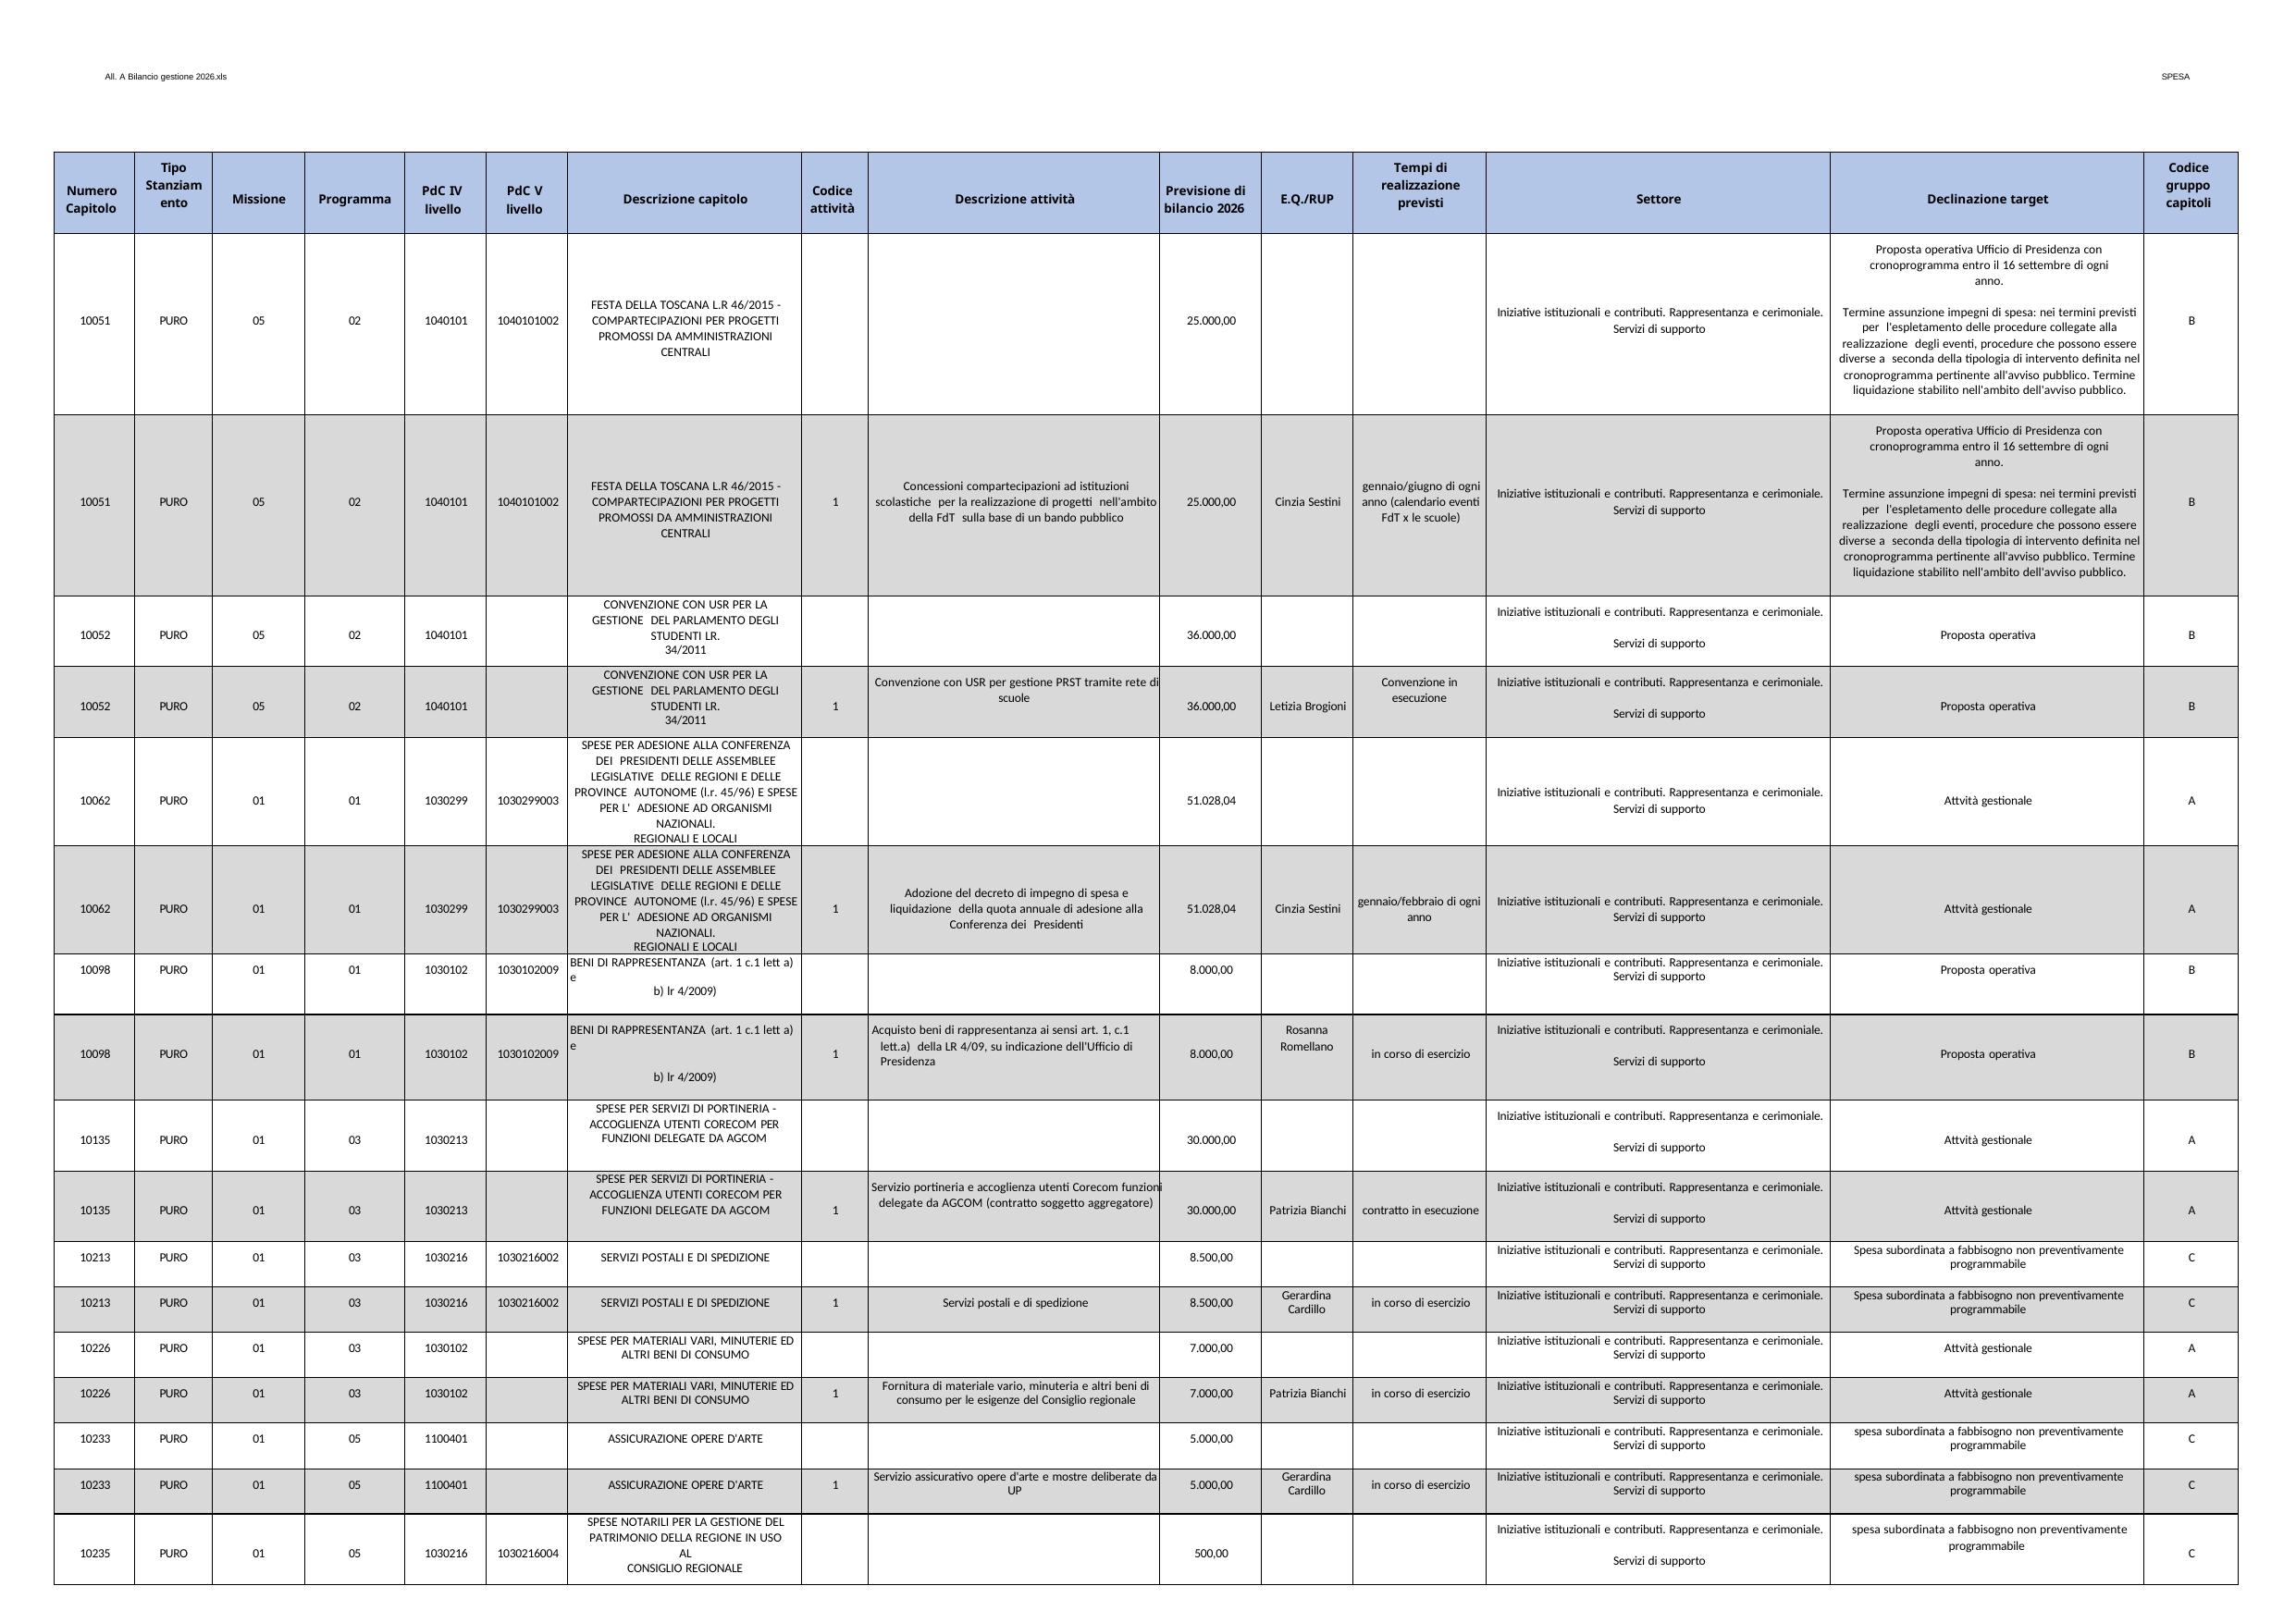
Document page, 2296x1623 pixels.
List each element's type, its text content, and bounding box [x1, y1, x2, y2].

table_cell ASSICURAZIONE OPERE D'ARTE [568, 1423, 801, 1468]
table_header Settore [1487, 153, 1830, 233]
table_cell 02 [305, 415, 404, 596]
table_header Declinazione target [1831, 153, 2143, 233]
table_cell Iniziative istituzionali e contributi. Rappresentanza e cerimoniale. Servizi di supporto [1487, 1333, 1830, 1377]
table_cell 1040101 [405, 234, 486, 414]
table_cell B [2144, 234, 2238, 414]
table_cell Proposta operativa [1831, 954, 2143, 1014]
table_cell 1030216002 [487, 1242, 567, 1286]
table_cell 1 [802, 415, 868, 596]
table_cell 05 [305, 1469, 404, 1513]
table_cell [869, 1333, 1159, 1377]
table_cell 10235 [55, 1515, 134, 1584]
table_cell [1353, 1515, 1486, 1584]
table_cell Iniziative istituzionali e contributi. Rappresentanza e cerimoniale. Servizi di supporto [1487, 596, 1830, 666]
table_cell A [2144, 846, 2238, 953]
table_cell 1030102 [405, 1015, 486, 1100]
table_cell 1040101002 [487, 415, 567, 596]
table_cell [1262, 1333, 1352, 1377]
table_cell 1040101002 [487, 234, 567, 414]
table_cell contratto in esecuzione [1353, 1172, 1486, 1241]
table_cell PURO [135, 1423, 212, 1468]
table_cell Attvità gestionale [1831, 1100, 2143, 1171]
table_cell 1030216002 [487, 1287, 567, 1332]
table_cell 10233 [55, 1469, 134, 1513]
table_cell 01 [213, 1333, 304, 1377]
table_cell 05 [213, 667, 304, 737]
table_cell 02 [305, 667, 404, 737]
table_cell PURO [135, 1242, 212, 1286]
table_cell Iniziative istituzionali e contributi. Rappresentanza e cerimoniale. Servizi di supporto [1487, 667, 1830, 737]
table_cell [869, 1100, 1159, 1171]
table_cell 05 [213, 596, 304, 666]
table_cell A [2144, 1333, 2238, 1377]
table_cell 03 [305, 1242, 404, 1286]
table_cell [1353, 1242, 1486, 1286]
table_header Codice attività [802, 153, 868, 233]
table_cell [869, 1242, 1159, 1286]
table_cell 36.000,00 [1160, 596, 1261, 666]
table_cell 10213 [55, 1287, 134, 1332]
table_header Descrizione attività [869, 153, 1159, 233]
table_cell 10233 [55, 1423, 134, 1468]
table_cell 1030102 [405, 954, 486, 1014]
table_cell 03 [305, 1287, 404, 1332]
table_cell PURO [135, 738, 212, 845]
table_cell A [2144, 738, 2238, 845]
table_cell Iniziative istituzionali e contributi. Rappresentanza e cerimoniale. Servizi di supporto [1487, 1172, 1830, 1241]
table_cell [1353, 1100, 1486, 1171]
table_cell SERVIZI POSTALI E DI SPEDIZIONE [568, 1242, 801, 1286]
table_cell [1262, 954, 1352, 1014]
table_cell [802, 1100, 868, 1171]
table_cell 01 [213, 1242, 304, 1286]
table_cell Iniziative istituzionali e contributi. Rappresentanza e cerimoniale. Servizi di supporto [1487, 1515, 1830, 1584]
table_cell 01 [213, 1423, 304, 1468]
table_cell 10226 [55, 1378, 134, 1422]
table_cell [802, 1242, 868, 1286]
table_cell 1040101 [405, 667, 486, 737]
table_cell SPESE PER SERVIZI DI PORTINERIA - ACCOGLIENZA UTENTI CORECOM PER FUNZIONI DELEGATE DA AGCOM [568, 1172, 801, 1241]
table_header Descrizione capitolo [568, 153, 801, 233]
table_cell 01 [213, 1100, 304, 1171]
table_cell Adozione del decreto di impegno di spesa e liquidazione della quota annuale di adesione alla Conferenza dei Presidenti [869, 846, 1159, 953]
table_cell 1030216 [405, 1242, 486, 1286]
table_cell 10051 [55, 415, 134, 596]
table_cell [1262, 596, 1352, 666]
table_header Missione [213, 153, 304, 233]
table_cell A [2144, 1100, 2238, 1171]
table_cell 7.000,00 [1160, 1378, 1261, 1422]
table_cell SERVIZI POSTALI E DI SPEDIZIONE [568, 1287, 801, 1332]
table_cell [1262, 1242, 1352, 1286]
table_cell [487, 1333, 567, 1377]
table_cell 03 [305, 1172, 404, 1241]
table_cell [487, 1378, 567, 1422]
table_cell 01 [213, 1287, 304, 1332]
table_cell C [2144, 1287, 2238, 1332]
table_cell PURO [135, 954, 212, 1014]
table_cell FESTA DELLA TOSCANA L.R 46/2015 - COMPARTECIPAZIONI PER PROGETTI PROMOSSI DA AMMINISTRAZIONI CENTRALI [568, 234, 801, 414]
table_header E.Q./RUP [1262, 153, 1352, 233]
table_cell 10052 [55, 667, 134, 737]
table_cell B [2144, 415, 2238, 596]
table_cell PURO [135, 1333, 212, 1377]
table_cell 1030299003 [487, 738, 567, 845]
table_cell 8.500,00 [1160, 1287, 1261, 1332]
table_cell 10135 [55, 1172, 134, 1241]
table_cell PURO [135, 1515, 212, 1584]
table_cell Spesa subordinata a fabbisogno non preventivamente programmabile [1831, 1287, 2143, 1332]
table_cell in corso di esercizio [1353, 1015, 1486, 1100]
table_cell PURO [135, 596, 212, 666]
table_cell PURO [135, 1015, 212, 1100]
table_cell 01 [213, 1515, 304, 1584]
table_cell PURO [135, 1469, 212, 1513]
table_cell in corso di esercizio [1353, 1287, 1486, 1332]
table_cell 7.000,00 [1160, 1333, 1261, 1377]
table_cell PURO [135, 1378, 212, 1422]
table_cell spesa subordinata a fabbisogno non preventivamente programmabile [1831, 1515, 2143, 1584]
table_cell 10226 [55, 1333, 134, 1377]
table_cell 10213 [55, 1242, 134, 1286]
table_cell 5.000,00 [1160, 1423, 1261, 1468]
table_cell Proposta operativa Ufficio di Presidenza con cronoprogramma entro il 16 settembre di ogni anno. Termine assunzione impegni di spesa: nei termini previsti per l'espletamento delle procedure collegate alla realizzazione degli eventi, procedure che possono essere diverse a seconda della tipologia di intervento definita nel cronoprogramma pertinente all'avviso pubblico. Termine liquidazione stabilito nell'ambito dell'avviso pubblico. [1831, 415, 2143, 596]
table_cell [802, 596, 868, 666]
table_cell 1 [802, 846, 868, 953]
table_cell Iniziative istituzionali e contributi. Rappresentanza e cerimoniale. Servizi di supporto [1487, 954, 1830, 1014]
table_cell 500,00 [1160, 1515, 1261, 1584]
table_cell 30.000,00 [1160, 1172, 1261, 1241]
table_cell 03 [305, 1378, 404, 1422]
table_cell 1030102009 [487, 954, 567, 1014]
table_cell C [2144, 1515, 2238, 1584]
table_header Previsione di bilancio 2026 [1160, 153, 1261, 233]
table_cell [869, 738, 1159, 845]
table_cell PURO [135, 1287, 212, 1332]
table_cell 01 [213, 1015, 304, 1100]
table_cell [802, 234, 868, 414]
table_cell in corso di esercizio [1353, 1469, 1486, 1513]
table_cell 10062 [55, 738, 134, 845]
table_cell 1 [802, 1172, 868, 1241]
table_cell [1262, 1100, 1352, 1171]
table_cell Servizio portineria e accoglienza utenti Corecom funzioni delegate da AGCOM (contratto soggetto aggregatore) [869, 1172, 1159, 1241]
table_cell 05 [213, 415, 304, 596]
table_cell Proposta operativa [1831, 667, 2143, 737]
table_cell ASSICURAZIONE OPERE D'ARTE [568, 1469, 801, 1513]
table_cell 36.000,00 [1160, 667, 1261, 737]
table_cell Cinzia Sestini [1262, 415, 1352, 596]
table_cell [487, 596, 567, 666]
table_cell Spesa subordinata a fabbisogno non preventivamente programmabile [1831, 1242, 2143, 1286]
table_cell 01 [305, 846, 404, 953]
table_cell B [2144, 954, 2238, 1014]
table_header Codice gruppo capitoli [2144, 153, 2238, 233]
table_cell [487, 667, 567, 737]
table_cell Patrizia Bianchi [1262, 1172, 1352, 1241]
table_cell [802, 954, 868, 1014]
table_cell in corso di esercizio [1353, 1378, 1486, 1422]
table_cell [1353, 738, 1486, 845]
table_cell Attvità gestionale [1831, 738, 2143, 845]
table_cell SPESE NOTARILI PER LA GESTIONE DEL PATRIMONIO DELLA REGIONE IN USO AL CONSIGLIO REGIONALE [568, 1515, 801, 1584]
table_cell Patrizia Bianchi [1262, 1378, 1352, 1422]
table_cell FESTA DELLA TOSCANA L.R 46/2015 - COMPARTECIPAZIONI PER PROGETTI PROMOSSI DA AMMINISTRAZIONI CENTRALI [568, 415, 801, 596]
table_cell B [2144, 667, 2238, 737]
table_cell 51.028,04 [1160, 846, 1261, 953]
table_cell Attvità gestionale [1831, 1378, 2143, 1422]
table_cell CONVENZIONE CON USR PER LA GESTIONE DEL PARLAMENTO DEGLI STUDENTI LR. 34/2011 [568, 667, 801, 737]
table_cell 01 [213, 1469, 304, 1513]
table_cell SPESE PER ADESIONE ALLA CONFERENZA DEI PRESIDENTI DELLE ASSEMBLEE LEGISLATIVE DELLE REGIONI E DELLE PROVINCE AUTONOME (l.r. 45/96) E SPESE PER L' ADESIONE AD ORGANISMI NAZIONALI. REGIONALI E LOCALI [568, 846, 801, 953]
table_cell 1030216004 [487, 1515, 567, 1584]
table_cell [487, 1172, 567, 1241]
table_cell Proposta operativa Ufficio di Presidenza con cronoprogramma entro il 16 settembre di ogni anno. Termine assunzione impegni di spesa: nei termini previsti per l'espletamento delle procedure collegate alla realizzazione degli eventi, procedure che possono essere diverse a seconda della tipologia di intervento definita nel cronoprogramma pertinente all'avviso pubblico. Termine liquidazione stabilito nell'ambito dell'avviso pubblico. [1831, 234, 2143, 414]
table_cell 1 [802, 667, 868, 737]
table_cell BENI DI RAPPRESENTANZA (art. 1 c.1 lett a) e b) lr 4/2009) [568, 1015, 801, 1100]
table_cell [1262, 1423, 1352, 1468]
table_cell [869, 596, 1159, 666]
table_cell Gerardina Cardillo [1262, 1469, 1352, 1513]
table_header Tipo Stanziam ento [135, 153, 212, 233]
table_cell [802, 1515, 868, 1584]
table_cell Iniziative istituzionali e contributi. Rappresentanza e cerimoniale. Servizi di supporto [1487, 1015, 1830, 1100]
table_cell SPESE PER ADESIONE ALLA CONFERENZA DEI PRESIDENTI DELLE ASSEMBLEE LEGISLATIVE DELLE REGIONI E DELLE PROVINCE AUTONOME (l.r. 45/96) E SPESE PER L' ADESIONE AD ORGANISMI NAZIONALI. REGIONALI E LOCALI [568, 738, 801, 845]
table_cell [802, 1423, 868, 1468]
table_cell [1353, 1333, 1486, 1377]
table_cell 01 [305, 1015, 404, 1100]
table_cell 10135 [55, 1100, 134, 1171]
table_cell Concessioni compartecipazioni ad istituzioni scolastiche per la realizzazione di progetti nell'ambito della FdT sulla base di un bando pubblico [869, 415, 1159, 596]
table_cell C [2144, 1469, 2238, 1513]
table_cell 1030102009 [487, 1015, 567, 1100]
table_cell A [2144, 1172, 2238, 1241]
table_cell 05 [305, 1423, 404, 1468]
table_cell Iniziative istituzionali e contributi. Rappresentanza e cerimoniale. Servizi di supporto [1487, 1378, 1830, 1422]
table_cell 1030299003 [487, 846, 567, 953]
table_cell 10051 [55, 234, 134, 414]
table_cell 5.000,00 [1160, 1469, 1261, 1513]
table_cell 1040101 [405, 596, 486, 666]
table_cell 8.500,00 [1160, 1242, 1261, 1286]
table_cell 01 [213, 846, 304, 953]
table_cell 05 [213, 234, 304, 414]
table_cell PURO [135, 846, 212, 953]
table_cell 30.000,00 [1160, 1100, 1261, 1171]
table_cell PURO [135, 1172, 212, 1241]
table_cell Letizia Brogioni [1262, 667, 1352, 737]
table_cell Iniziative istituzionali e contributi. Rappresentanza e cerimoniale. Servizi di supporto [1487, 1469, 1830, 1513]
table_cell SPESE PER MATERIALI VARI, MINUTERIE ED ALTRI BENI DI CONSUMO [568, 1378, 801, 1422]
table_cell 1100401 [405, 1423, 486, 1468]
table_cell 8.000,00 [1160, 954, 1261, 1014]
table_cell Proposta operativa [1831, 1015, 2143, 1100]
table_cell [1262, 1515, 1352, 1584]
table_cell [1262, 234, 1352, 414]
table_cell Iniziative istituzionali e contributi. Rappresentanza e cerimoniale. Servizi di supporto [1487, 1242, 1830, 1286]
table_cell 10098 [55, 1015, 134, 1100]
table_cell B [2144, 596, 2238, 666]
table_cell spesa subordinata a fabbisogno non preventivamente programmabile [1831, 1423, 2143, 1468]
table_cell 1030102 [405, 1378, 486, 1422]
table_cell Iniziative istituzionali e contributi. Rappresentanza e cerimoniale. Servizi di supporto [1487, 738, 1830, 845]
table_cell PURO [135, 667, 212, 737]
table_cell 1 [802, 1015, 868, 1100]
table_cell CONVENZIONE CON USR PER LA GESTIONE DEL PARLAMENTO DEGLI STUDENTI LR. 34/2011 [568, 596, 801, 666]
table_cell 03 [305, 1333, 404, 1377]
table_cell Servizio assicurativo opere d'arte e mostre deliberate da UP [869, 1469, 1159, 1513]
table_cell 1 [802, 1469, 868, 1513]
table_cell 01 [213, 1378, 304, 1422]
table_cell [802, 1333, 868, 1377]
table_cell [869, 234, 1159, 414]
table_cell Attvità gestionale [1831, 846, 2143, 953]
table_cell 51.028,04 [1160, 738, 1261, 845]
table_cell [1353, 234, 1486, 414]
table_cell 1030299 [405, 846, 486, 953]
table_cell 25.000,00 [1160, 415, 1261, 596]
table_cell Convenzione con USR per gestione PRST tramite rete di scuole [869, 667, 1159, 737]
table_cell 05 [305, 1515, 404, 1584]
table_header Numero Capitolo [55, 153, 134, 233]
table_cell [1262, 738, 1352, 845]
table_cell Iniziative istituzionali e contributi. Rappresentanza e cerimoniale. Servizi di supporto [1487, 1423, 1830, 1468]
table_cell SPESE PER MATERIALI VARI, MINUTERIE ED ALTRI BENI DI CONSUMO [568, 1333, 801, 1377]
table_cell 1 [802, 1287, 868, 1332]
table_cell Servizi postali e di spedizione [869, 1287, 1159, 1332]
table_cell 10052 [55, 596, 134, 666]
table_cell 01 [213, 1172, 304, 1241]
table_cell BENI DI RAPPRESENTANZA (art. 1 c.1 lett a) e b) lr 4/2009) [568, 954, 801, 1014]
table_cell Iniziative istituzionali e contributi. Rappresentanza e cerimoniale. Servizi di supporto [1487, 1100, 1830, 1171]
table_cell Iniziative istituzionali e contributi. Rappresentanza e cerimoniale. Servizi di supporto [1487, 1287, 1830, 1332]
table_cell 01 [305, 738, 404, 845]
table_cell [869, 954, 1159, 1014]
table_cell C [2144, 1242, 2238, 1286]
table_cell 1030213 [405, 1100, 486, 1171]
table_cell Cinzia Sestini [1262, 846, 1352, 953]
table_cell Iniziative istituzionali e contributi. Rappresentanza e cerimoniale. Servizi di supporto [1487, 846, 1830, 953]
table_cell Fornitura di materiale vario, minuteria e altri beni di consumo per le esigenze del Consiglio regionale [869, 1378, 1159, 1422]
table_cell 1040101 [405, 415, 486, 596]
table_cell [1353, 596, 1486, 666]
table_header PdC IV livello [405, 153, 486, 233]
table_cell 25.000,00 [1160, 234, 1261, 414]
table_cell PURO [135, 415, 212, 596]
table_cell Rosanna Romellano [1262, 1015, 1352, 1100]
table_cell SPESE PER SERVIZI DI PORTINERIA - ACCOGLIENZA UTENTI CORECOM PER FUNZIONI DELEGATE DA AGCOM [568, 1100, 801, 1171]
table_cell [1353, 1423, 1486, 1468]
table_cell Attvità gestionale [1831, 1172, 2143, 1241]
table_cell A [2144, 1378, 2238, 1422]
table_cell spesa subordinata a fabbisogno non preventivamente programmabile [1831, 1469, 2143, 1513]
table_cell Gerardina Cardillo [1262, 1287, 1352, 1332]
table_cell gennaio/febbraio di ogni anno [1353, 846, 1486, 953]
table_cell gennaio/giugno di ogni anno (calendario eventi FdT x le scuole) [1353, 415, 1486, 596]
table_cell 1030299 [405, 738, 486, 845]
table_header Tempi di realizzazione previsti [1353, 153, 1486, 233]
table_cell 01 [213, 954, 304, 1014]
table_cell 02 [305, 596, 404, 666]
table_cell Iniziative istituzionali e contributi. Rappresentanza e cerimoniale. Servizi di supporto [1487, 234, 1830, 414]
table_cell 10062 [55, 846, 134, 953]
table_cell 01 [213, 738, 304, 845]
table_cell 8.000,00 [1160, 1015, 1261, 1100]
table_cell 02 [305, 234, 404, 414]
table_cell C [2144, 1423, 2238, 1468]
table_cell 03 [305, 1100, 404, 1171]
table_cell 1 [802, 1378, 868, 1422]
table_cell 1030102 [405, 1333, 486, 1377]
table_cell 10098 [55, 954, 134, 1014]
table_cell Convenzione in esecuzione [1353, 667, 1486, 737]
table_cell [869, 1423, 1159, 1468]
table_cell [487, 1469, 567, 1513]
table_cell 1030216 [405, 1515, 486, 1584]
table_cell Acquisto beni di rappresentanza ai sensi art. 1, c.1 lett.a) della LR 4/09, su indicazione dell'Ufficio di Presidenza [869, 1015, 1159, 1100]
table_cell Attvità gestionale [1831, 1333, 2143, 1377]
table_cell Iniziative istituzionali e contributi. Rappresentanza e cerimoniale. Servizi di supporto [1487, 415, 1830, 596]
table_cell 1030213 [405, 1172, 486, 1241]
table_cell B [2144, 1015, 2238, 1100]
table_cell Proposta operativa [1831, 596, 2143, 666]
table_cell PURO [135, 1100, 212, 1171]
table_header Programma [305, 153, 404, 233]
table_cell [487, 1423, 567, 1468]
table_cell PURO [135, 234, 212, 414]
table_cell 01 [305, 954, 404, 1014]
table_cell [1353, 954, 1486, 1014]
table_cell 1030216 [405, 1287, 486, 1332]
table_cell 1100401 [405, 1469, 486, 1513]
table_cell [869, 1515, 1159, 1584]
table_cell [802, 738, 868, 845]
table_cell [487, 1100, 567, 1171]
table_header PdC V livello [487, 153, 567, 233]
